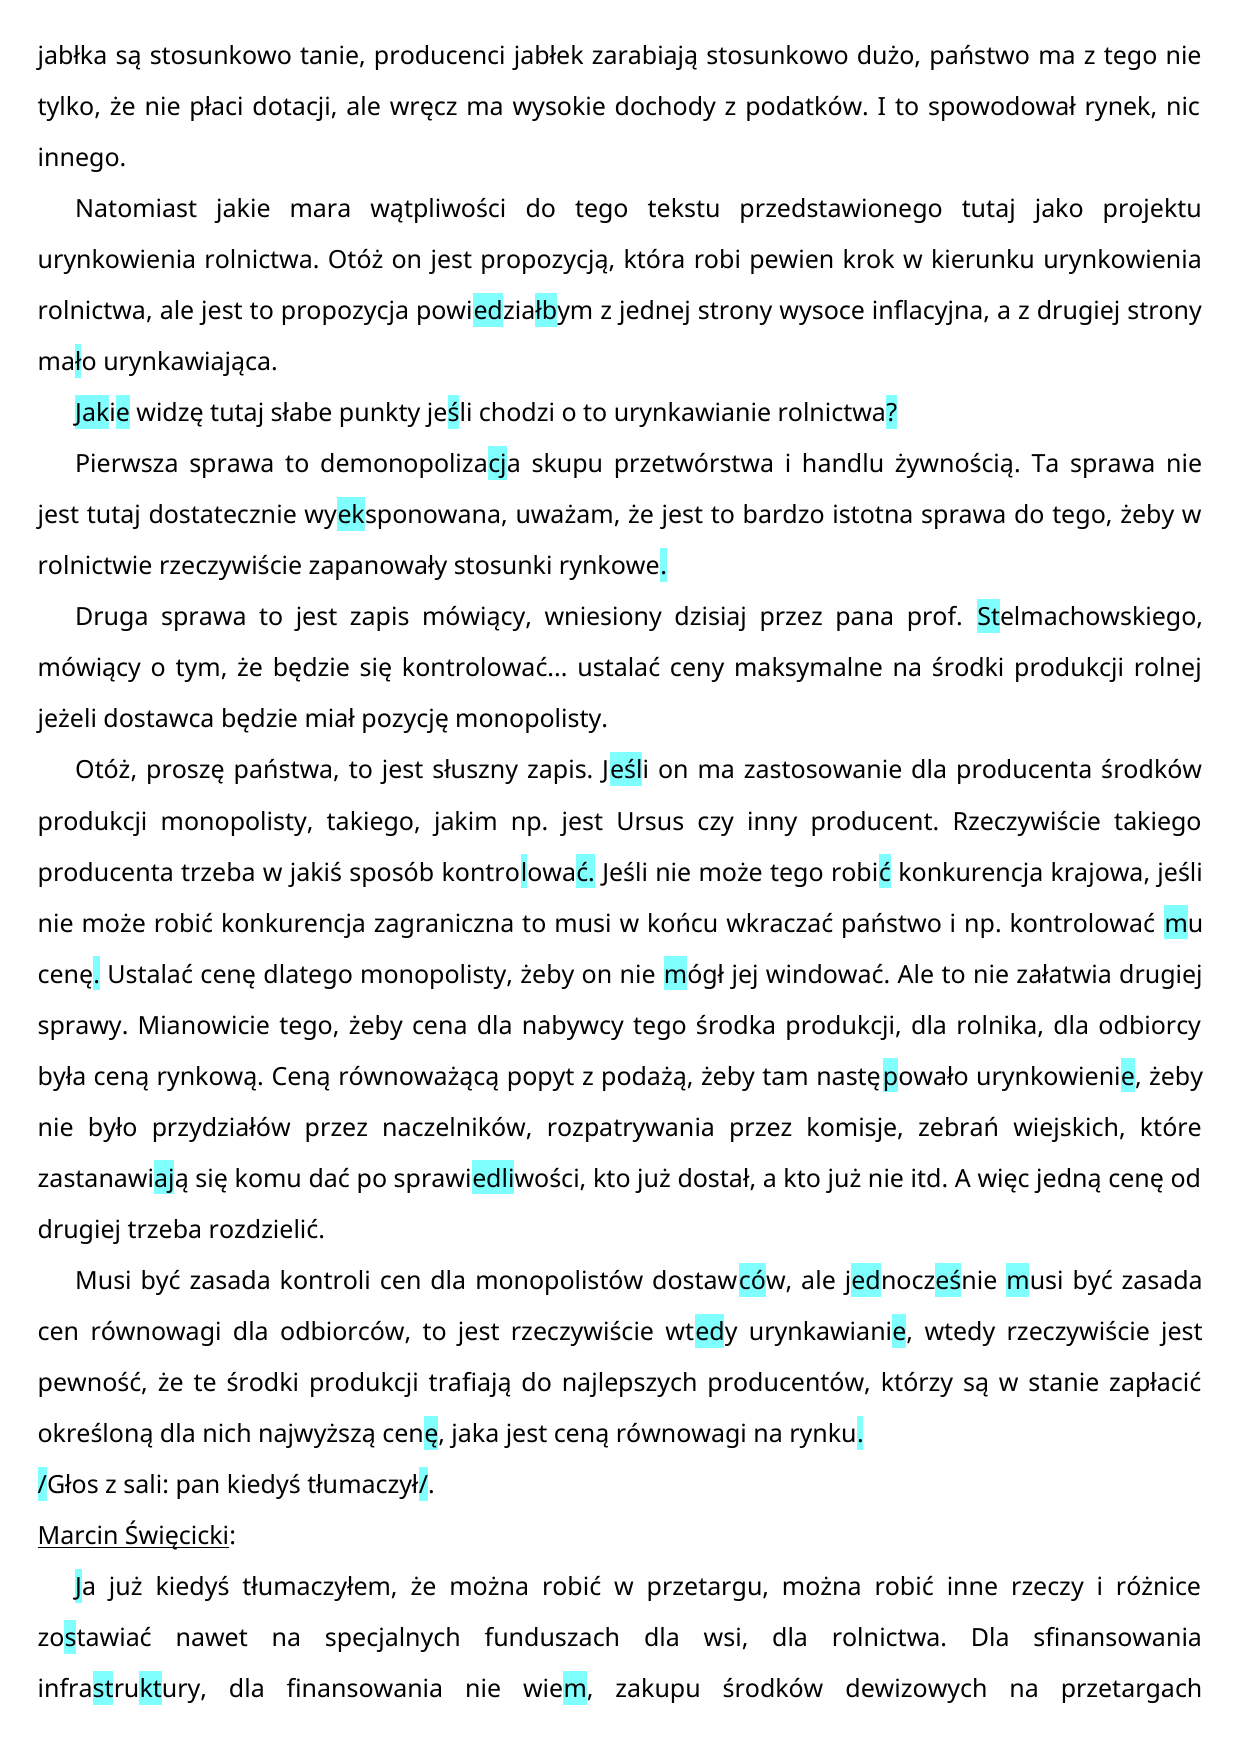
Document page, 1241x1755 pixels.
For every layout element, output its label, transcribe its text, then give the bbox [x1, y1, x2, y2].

text Ja już kiedyś tłumaczyłem, że można robić w przetargu, można robić inne rzeczy i różnice zostawiać nawet na specjalnych funduszach dla wsi, dla rolnictwa. Dla sfinansowania infrastruktury, dla finansowania nie wiem, zakupu środków dewizowych na przetargach [37, 1569, 1203, 1705]
text Pierwsza sprawa to demonopolizacja skupu przetwórstwa i handlu żywnością. Ta sprawa nie jest tutaj dostatecznie wyeksponowana, uważam, że jest to bardzo istotna sprawa do tego, żeby w rolnictwie rzeczywiście zapanowały stosunki rynkowe. [37, 446, 1203, 582]
text jabłka są stosunkowo tanie, producenci jabłek zarabiają stosunkowo dużo, państwo ma z tego nie tylko, że nie płaci dotacji, ale wręcz ma wysokie dochody z podatków. I to spowodował rynek, nic innego. [37, 37, 1203, 174]
text Druga sprawa to jest zapis mówiący, wniesiony dzisiaj przez pana prof. Stelmachowskiego, mówiący o tym, że będzie się kontrolować... ustalać ceny maksymalne na środki produkcji rolnej jeżeli dostawca będzie miał pozycję monopolisty. [37, 599, 1203, 735]
text Otóż, proszę państwa, to jest słuszny zapis. Jeśli on ma zastosowanie dla producenta środków produkcji monopolisty, takiego, jakim np. jest Ursus czy inny producent. Rzeczywiście takiego producenta trzeba w jakiś sposób kontrolować. Jeśli nie może tego robić konkurencja krajowa, jeśli nie może robić konkurencja zagraniczna to musi w końcu wkraczać państwo i np. kontrolować mu cenę. Ustalać cenę dlatego monopolisty, żeby on nie mógł jej windować. Ale to nie załatwia drugiej sprawy. Mianowicie tego, żeby cena dla nabywcy tego środka produkcji, dla rolnika, dla odbiorcy była ceną rynkową. Ceną równoważącą popyt z podażą, żeby tam następowało urynkowienie, żeby nie było przydziałów przez naczelników, rozpatrywania przez komisje, zebrań wiejskich, które zastanawiają się komu dać po sprawiedliwości, kto już dostał, a kto już nie itd. A więc jedną cenę od drugiej trzeba rozdzielić. [37, 752, 1203, 1246]
text /Głos z sali: pan kiedyś tłumaczył/. [37, 1467, 1203, 1501]
text Natomiast jakie mara wątpliwości do tego tekstu przedstawionego tutaj jako projektu urynkowienia rolnictwa. Otóż on jest propozycją, która robi pewien krok w kierunku urynkowienia rolnictwa, ale jest to propozycja powiedziałbym z jednej strony wysoce inflacyjna, a z drugiej strony mało urynkawiająca. [37, 191, 1203, 378]
text Marcin Święcicki: [37, 1518, 1203, 1552]
text Musi być zasada kontroli cen dla monopolistów dostawców, ale jednocześnie musi być zasada cen równowagi dla odbiorców, to jest rzeczywiście wtedy urynkawianie, wtedy rzeczywiście jest pewność, że te środki produkcji trafiają do najlepszych producentów, którzy są w stanie zapłacić określoną dla nich najwyższą cenę, jaka jest ceną równowagi na rynku. [37, 1262, 1203, 1450]
text Jakie widzę tutaj słabe punkty jeśli chodzi o to urynkawianie rolnictwa? [37, 395, 1203, 429]
